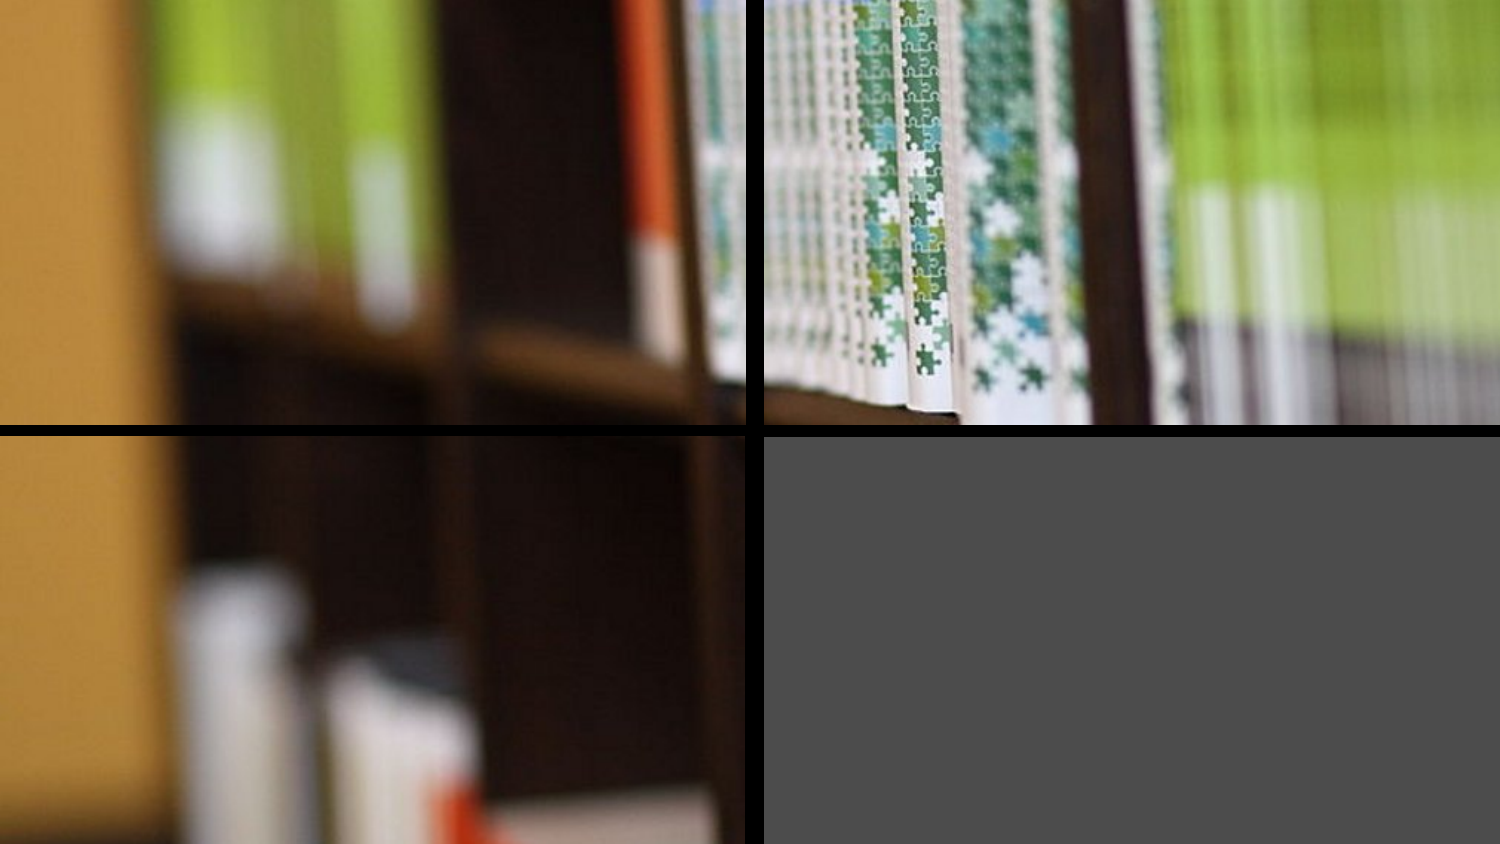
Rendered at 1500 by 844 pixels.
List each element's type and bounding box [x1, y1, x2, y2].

picture [0, 0, 1500, 844]
text_box [763, 436, 1500, 844]
